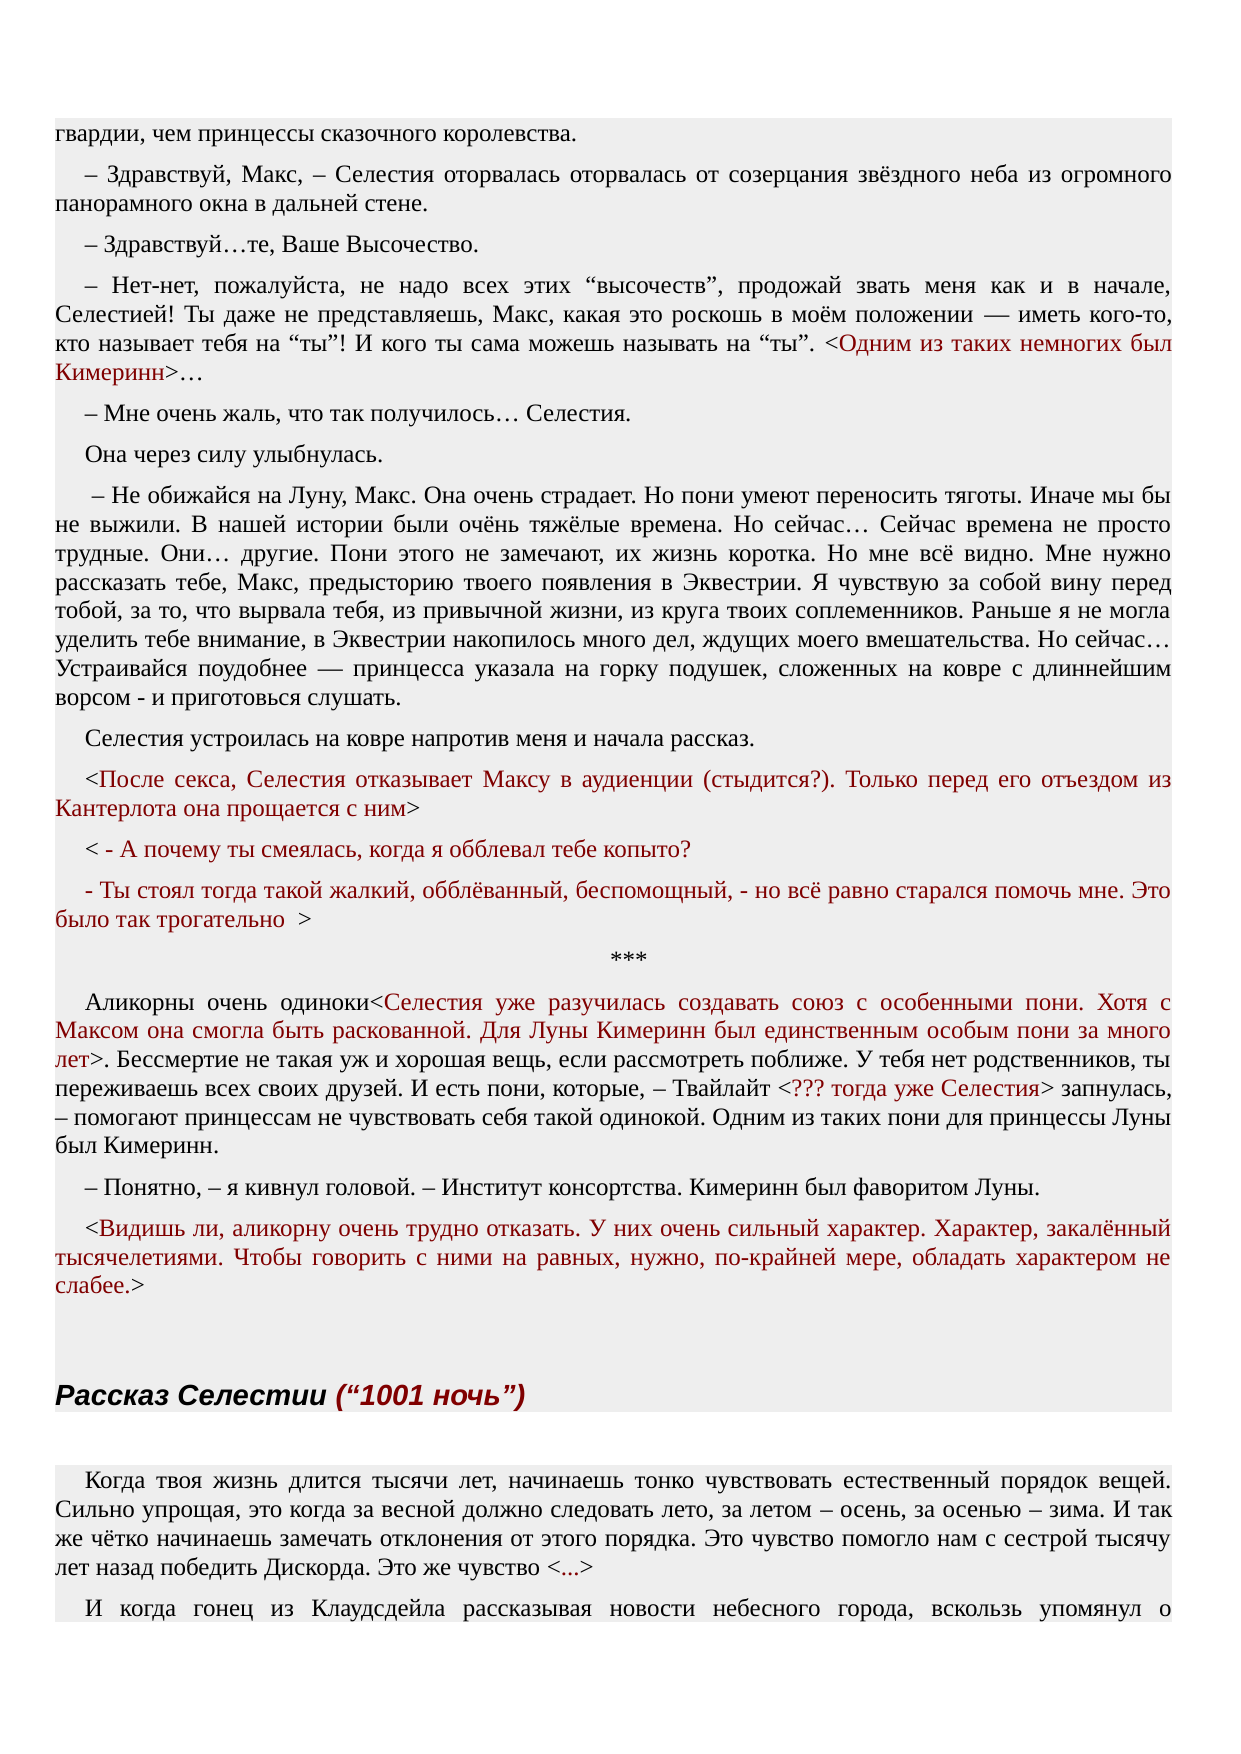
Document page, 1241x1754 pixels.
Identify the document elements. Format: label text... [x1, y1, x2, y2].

text – Здравствуй…те, Ваше Высочество. [55, 229, 1172, 258]
text *** [55, 946, 1172, 974]
text гвардии, чем принцессы сказочного королевства. [55, 118, 1172, 147]
text И когда гонец из Клаудсдейла рассказывая новости небесного города, вскользь упомянул о [55, 1593, 1172, 1622]
text – Мне очень жаль, что так получилось… Селестия. [55, 398, 1172, 427]
text < - А почему ты смеялась, когда я обблевал тебе копыто? [55, 834, 1172, 863]
text – Здравствуй, Макс, – Селестия оторвалась оторвалась от созерцания звёздного неба из огромного панорамного окна в дальней стене. [55, 159, 1172, 217]
text - Ты стоял тогда такой жалкий, обблёванный, беспомощный, - но всё равно старался помочь мне. Это было так трогательно > [55, 876, 1172, 933]
text – Нет-нет, пожалуйста, не надо всех этих “высочеств”, продожай звать меня как и в начале, Селестией! Ты даже не представляешь, Макс, какая это роскошь в моём положении — иметь кого-то, кто называет тебя на “ты”! И кого ты сама можешь называть на “ты”. <Одним из таких немногих был Кимеринн>… [55, 271, 1172, 386]
text – Не обижайся на Луну, Макс. Она очень страдает. Но пони умеют переносить тяготы. Иначе мы бы не выжили. В нашей истории были очёнь тяжёлые времена. Но сейчас… Сейчас времена не просто трудные. Они… другие. Пони этого не замечают, их жизнь коротка. Но мне всё видно. Мне нужно рассказать тебе, Макс, предысторию твоего появления в Эквестрии. Я чувствую за собой вину перед тобой, за то, что вырвала тебя, из привычной жизни, из круга твоих соплеменников. Раньше я не могла уделить тебе внимание, в Эквестрии накопилось много дел, ждущих моего вмешательства. Но сейчас… Устраивайся поудобнее — принцесса указала на горку подушек, сложенных на ковре с длиннейшим ворсом - и приготовься слушать. [55, 481, 1172, 711]
text – Понятно, – я кивнул головой. – Институт консортства. Кимеринн был фаворитом Луны. [55, 1172, 1172, 1201]
subtitle Рассказ Селестии (“1001 ночь”) [55, 1378, 1172, 1412]
text Аликорны очень одиноки<Селестия уже разучилась создавать союз с особенными пони. Хотя с Максом она смогла быть раскованной. Для Луны Кимеринн был единственным особым пони за много лет>. Бессмертие не такая уж и хорошая вещь, если рассмотреть поближе. У тебя нет родственников, ты переживаешь всех своих друзей. И есть пони, которые, – Твайлайт <??? тогда уже Селестия> запнулась, – помогают принцессам не чувствовать себя такой одинокой. Одним из таких пони для принцессы Луны был Кимеринн. [55, 987, 1172, 1159]
text <Видишь ли, аликорну очень трудно отказать. У них очень сильный характер. Характер, закалённый тысячелетиями. Чтобы говорить с ними на равных, нужно, по-крайней мере, обладать характером не слабее.> [55, 1213, 1172, 1299]
text Когда твоя жизнь длится тысячи лет, начинаешь тонко чувствовать естественный порядок вещей. Сильно упрощая, это когда за весной должно следовать лето, за летом – осень, за осенью – зима. И так же чётко начинаешь замечать отклонения от этого порядка. Это чувство помогло нам с сестрой тысячу лет назад победить Дискорда. Это же чувство <...> [55, 1465, 1172, 1580]
text <После секса, Селестия отказывает Максу в аудиенции (стыдится?). Только перед его отъездом из Кантерлота она прощается с ним> [55, 764, 1172, 822]
text Она через силу улыбнулась. [55, 439, 1172, 468]
text Селестия устроилась на ковре напротив меня и начала рассказ. [55, 723, 1172, 752]
